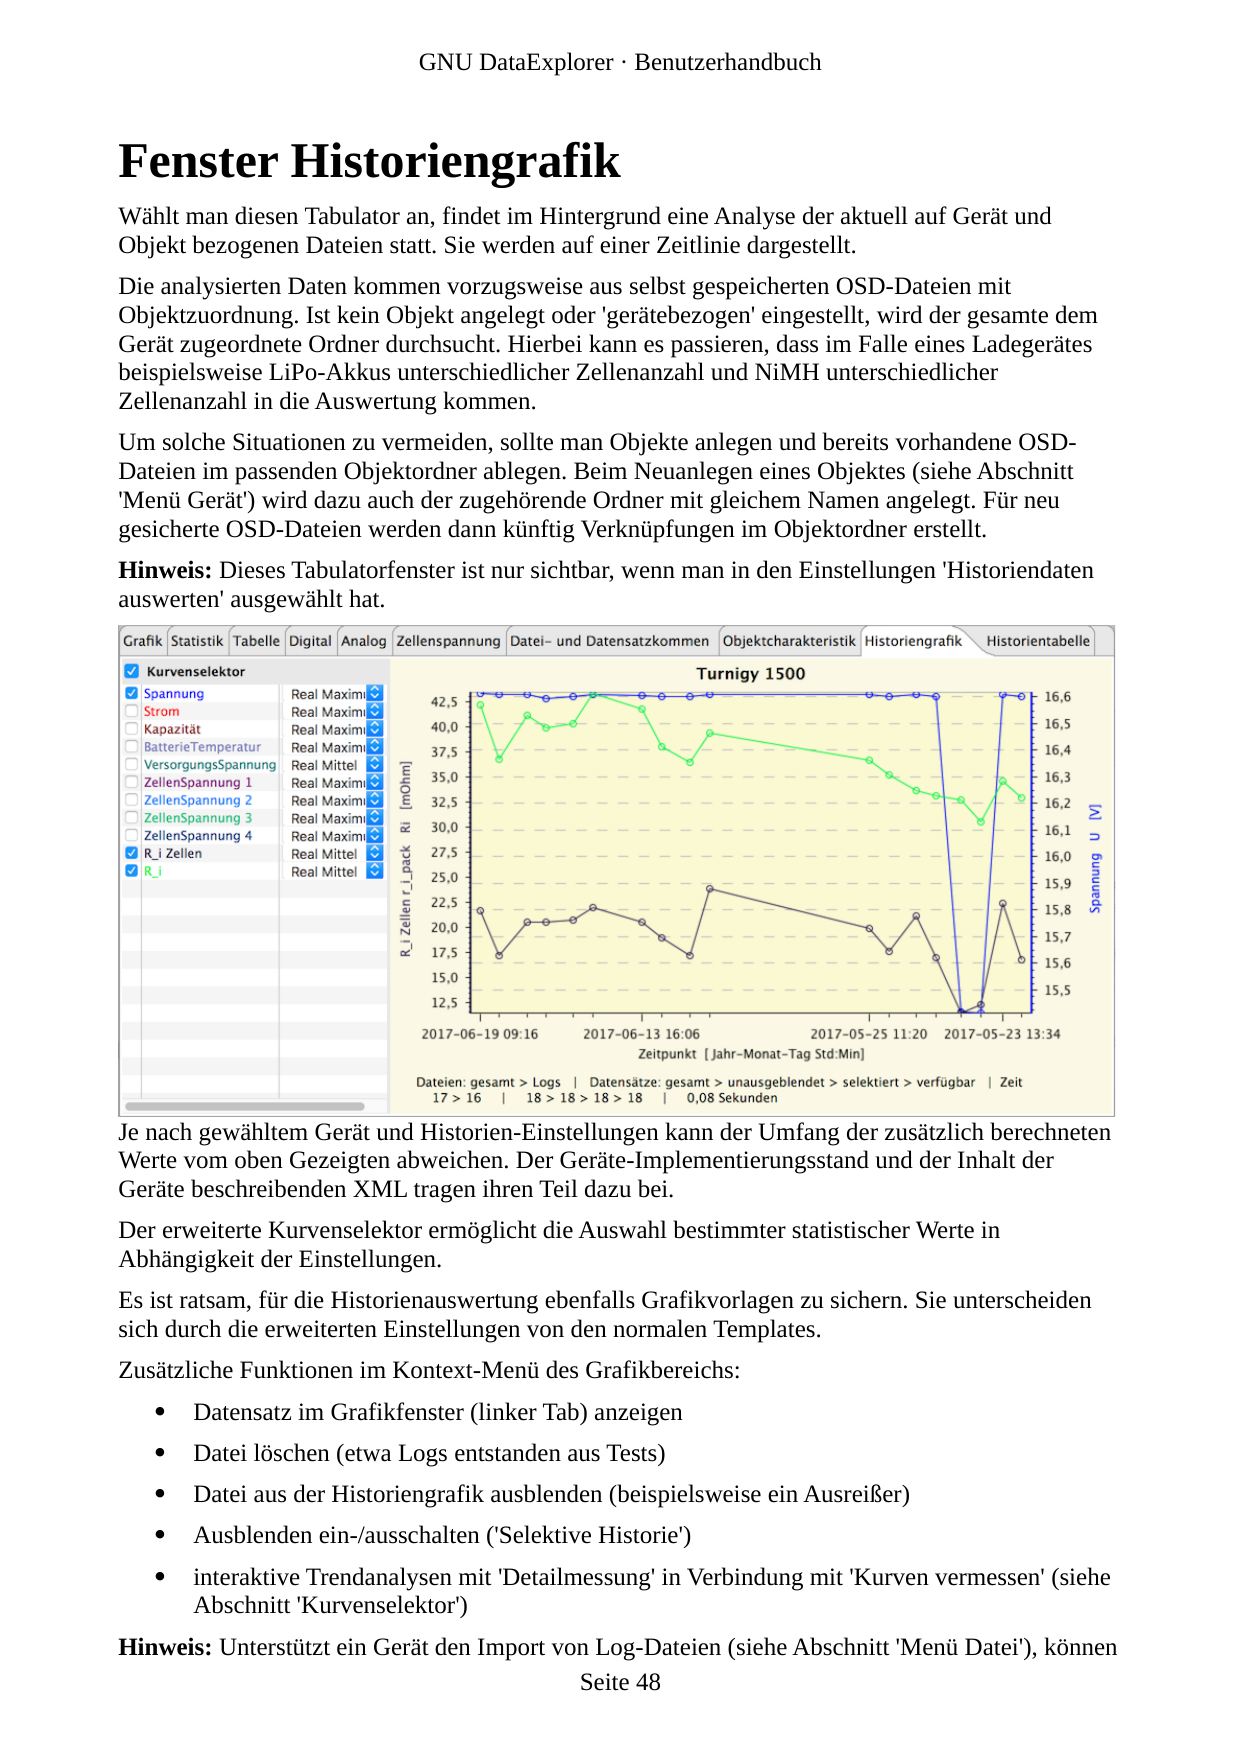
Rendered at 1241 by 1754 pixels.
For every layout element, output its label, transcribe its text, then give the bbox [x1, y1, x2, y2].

text Es ist ratsam, für die Historienauswertung ebenfalls Grafikvorlagen zu sichern. Sie unterscheiden sich durch die erweiterten Einstellungen von den normalen Templates. [118, 1285, 1122, 1343]
text Zusätzliche Funktionen im Kontext-Menü des Grafikbereichs: [118, 1355, 1122, 1384]
text Hinweis: Unterstützt ein Gerät den Import von Log-Dateien (siehe Abschnitt 'Menü Datei'), können [118, 1632, 1122, 1660]
picture [118, 625, 1116, 1117]
text Hinweis: Dieses Tabulatorfenster ist nur sichtbar, wenn man in den Einstellungen 'Historiendaten auswerten' ausgewählt hat. [118, 555, 1122, 612]
text Der erweiterte Kurvenselektor ermöglicht die Auswahl bestimmter statistischer Werte in Abhängigkeit der Einstellungen. [118, 1215, 1122, 1273]
text Um solche Situationen zu vermeiden, sollte man Objekte anlegen und bereits vorhandene OSD-Dateien im passenden Objektordner ablegen. Beim Neuanlegen eines Objektes (siehe Abschnitt 'Menü Gerät') wird dazu auch der zugehörende Ordner mit gleichem Namen angelegt. Für neu gesicherte OSD-Dateien werden dann künftig Verknüpfungen im Objektordner erstellt. [118, 427, 1122, 542]
text Die analysierten Daten kommen vorzugsweise aus selbst gespeicherten OSD-Dateien mit Objektzuordnung. Ist kein Objekt angelegt oder 'gerätebezogen' eingestellt, wird der gesamte dem Gerät zugeordnete Ordner durchsucht. Hierbei kann es passieren, dass im Falle eines Ladegerätes beispielsweise LiPo-Akkus unterschiedlicher Zellenanzahl und NiMH unterschiedlicher Zellenanzahl in die Auswertung kommen. [118, 271, 1122, 415]
list Datei löschen (etwa Logs entstanden aus Tests) [156, 1438, 1122, 1467]
text Je nach gewähltem Gerät und Historien-Einstellungen kann der Umfang der zusätzlich berechneten Werte vom oben Gezeigten abweichen. Der Geräte-Implementierungsstand und der Inhalt der Geräte beschreibenden XML tragen ihren Teil dazu bei. [118, 1117, 1122, 1203]
list interaktive Trendanalysen mit 'Detailmessung' in Verbindung mit 'Kurven vermessen' (siehe Abschnitt 'Kurvenselektor') [156, 1562, 1122, 1619]
subtitle Fenster Historiengrafik [118, 131, 1122, 189]
list Ausblenden ein-/ausschalten ('Selektive Historie') [156, 1520, 1122, 1549]
text Wählt man diesen Tabulator an, findet im Hintergrund eine Analyse der aktuell auf Gerät und Objekt bezogenen Dateien statt. Sie werden auf einer Zeitlinie dargestellt. [118, 201, 1122, 259]
list Datei aus der Historiengrafik ausblenden (beispielsweise ein Ausreißer) [156, 1479, 1122, 1508]
list Datensatz im Grafikfenster (linker Tab) anzeigen [156, 1397, 1122, 1425]
